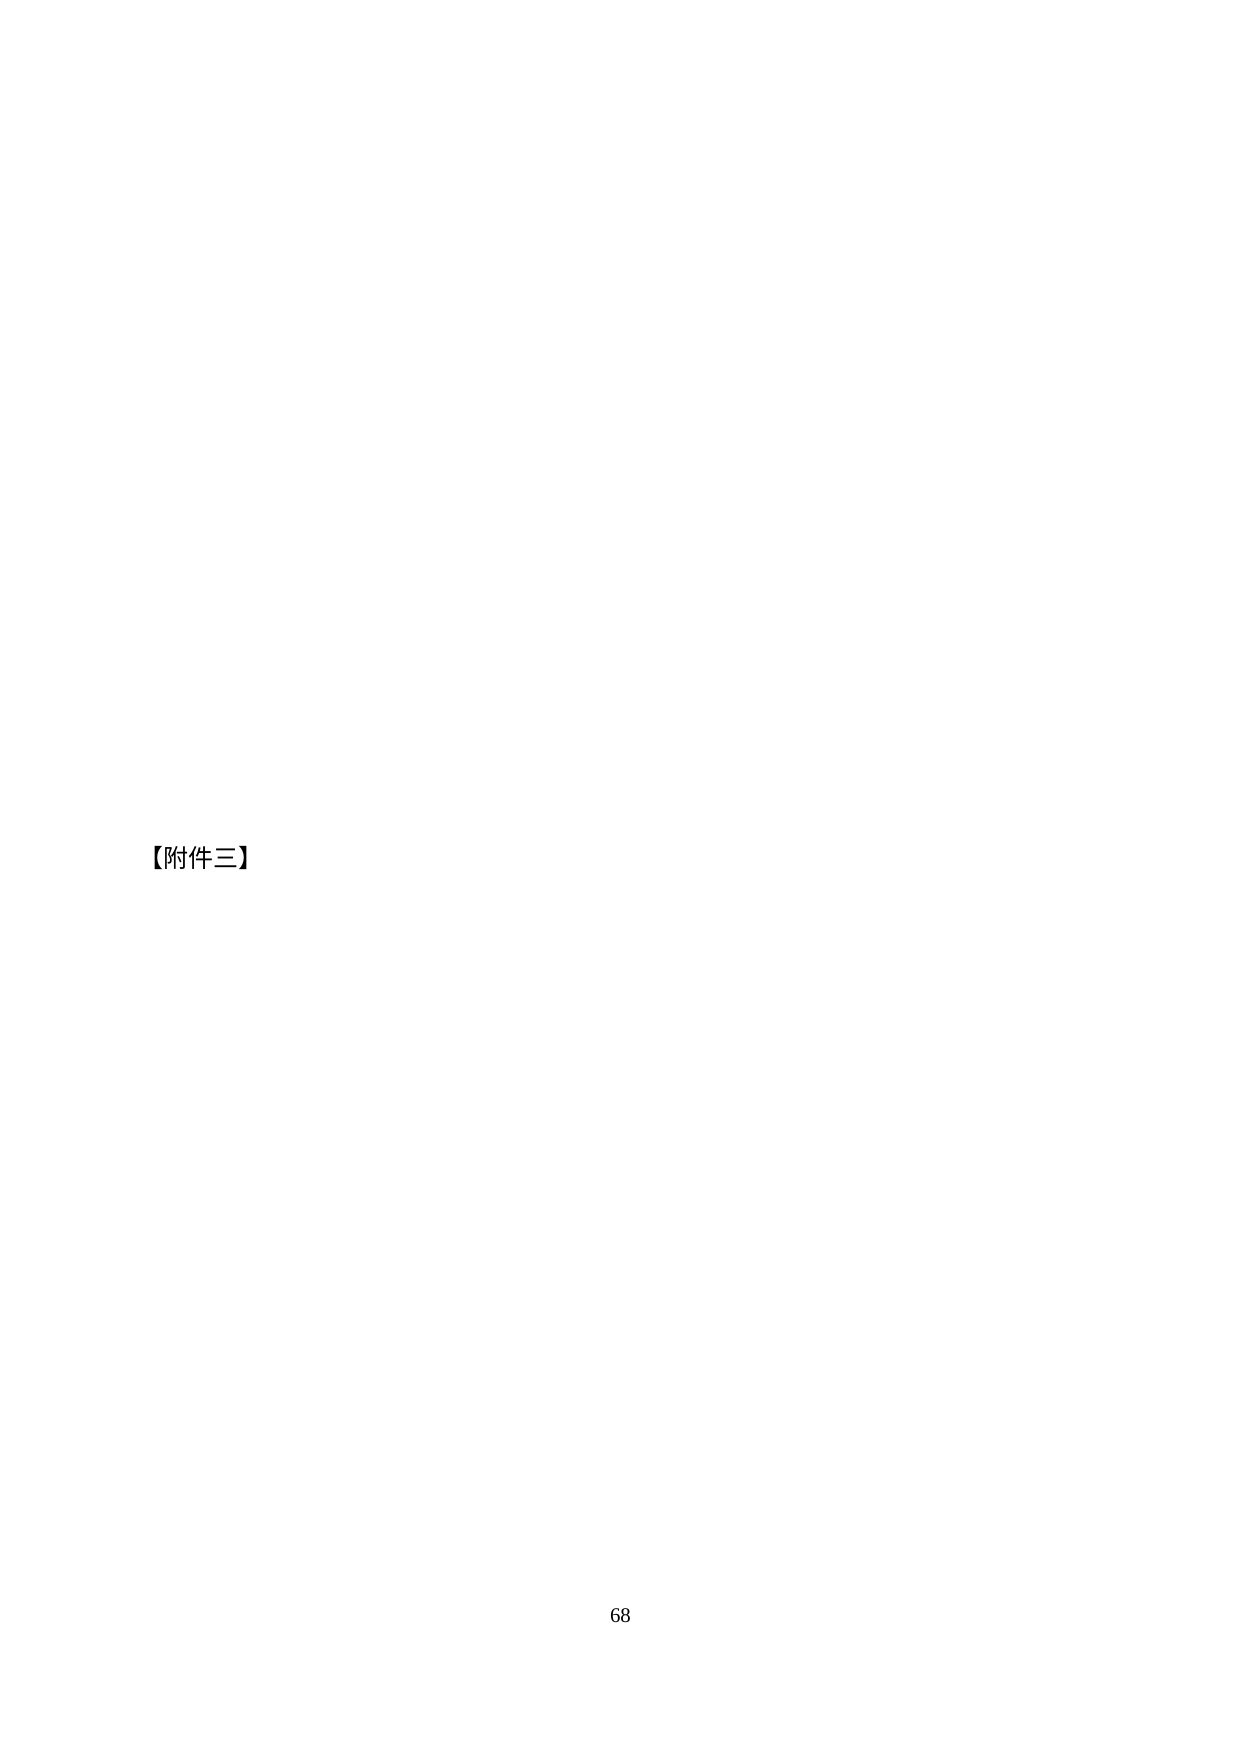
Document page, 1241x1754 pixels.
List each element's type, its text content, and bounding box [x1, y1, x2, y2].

text 【附件三】 [139, 839, 1087, 875]
